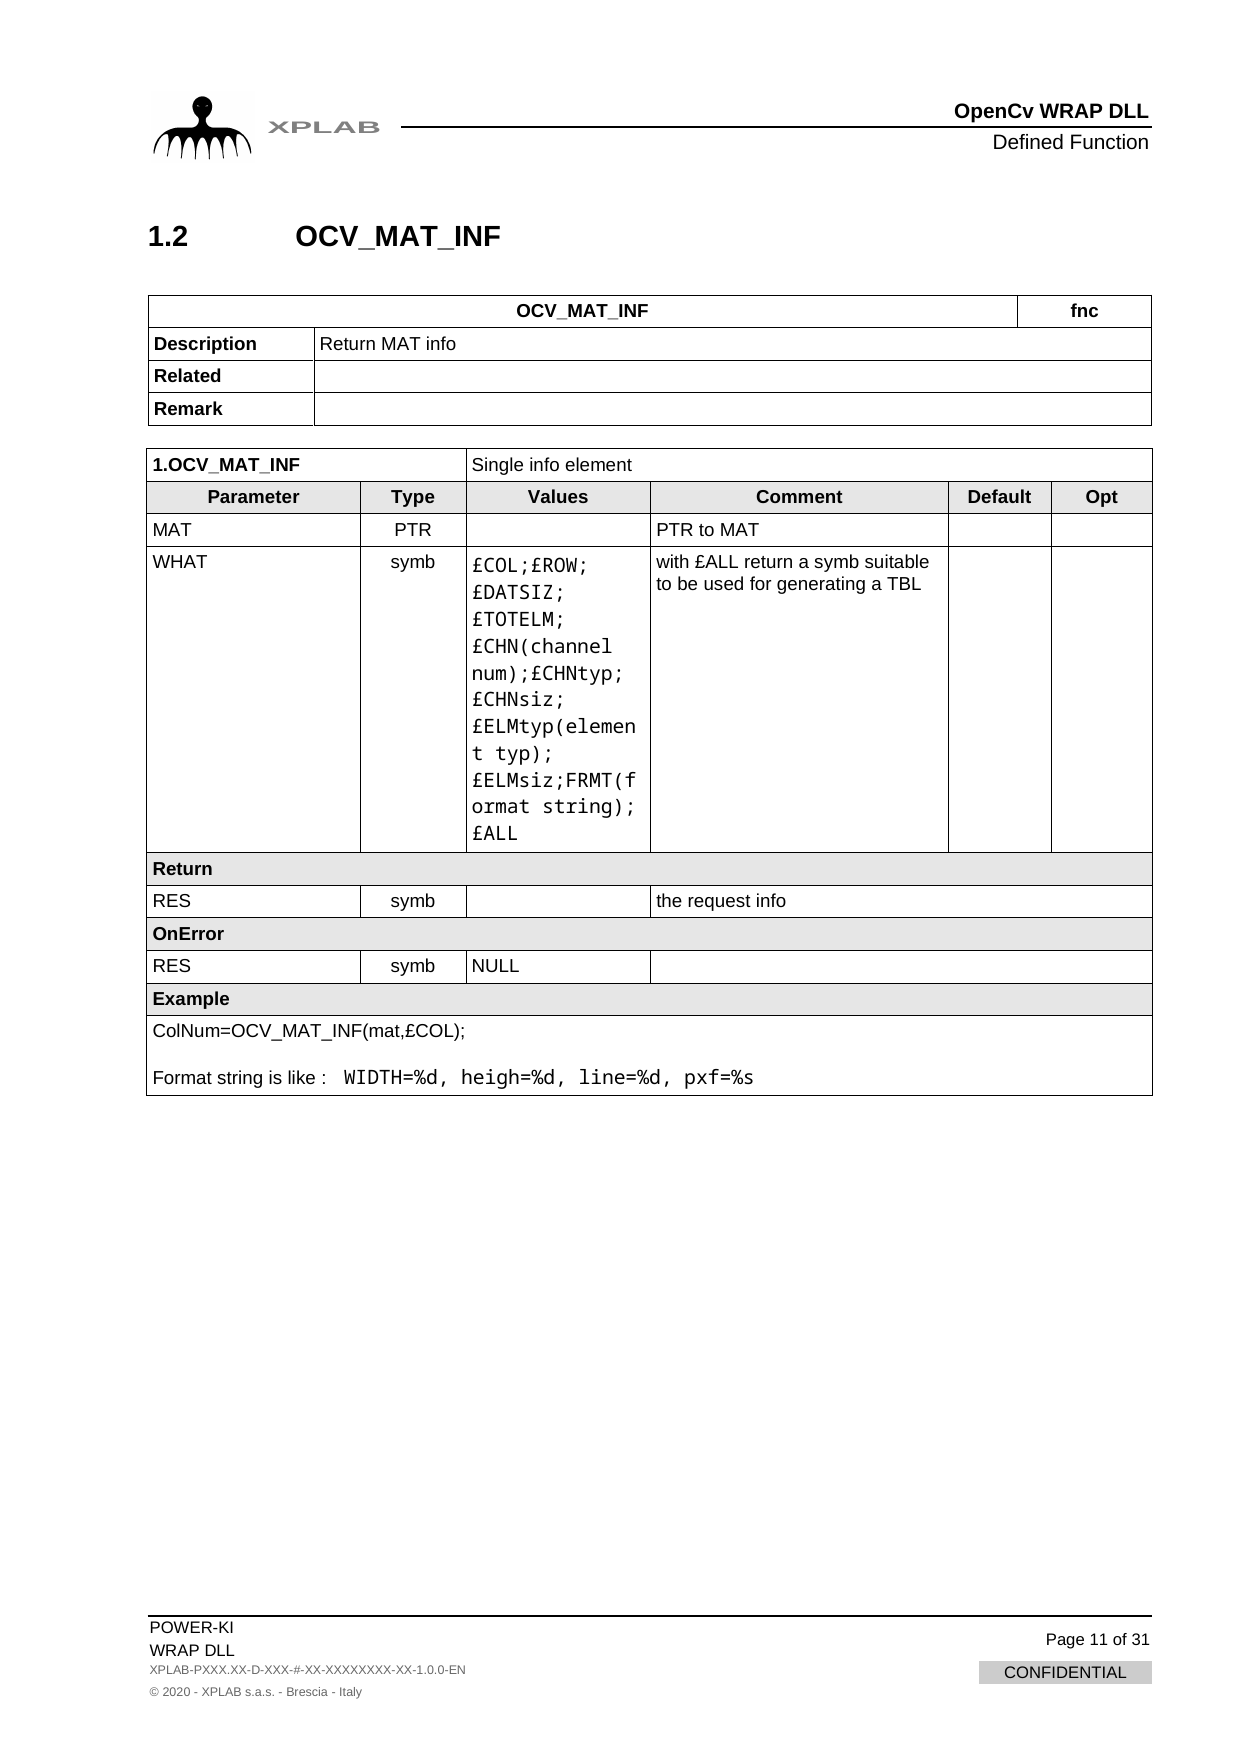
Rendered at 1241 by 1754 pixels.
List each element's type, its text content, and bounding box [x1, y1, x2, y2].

table_cell Related [149, 361, 313, 392]
table_cell with £ALL return a symb suitable to be used for generating a TBL [651, 547, 948, 852]
table_cell [467, 886, 650, 917]
table_cell Parameter [147, 482, 360, 513]
table_cell [1052, 547, 1152, 852]
table_header fnc [1018, 296, 1151, 327]
table_cell [1052, 514, 1152, 546]
table_cell [949, 547, 1051, 852]
table_cell Example [147, 984, 1152, 1015]
table_cell [315, 361, 1151, 392]
table_cell symb [361, 951, 466, 983]
table_cell [467, 514, 650, 546]
table_cell WHAT [147, 547, 360, 852]
table_cell Default [949, 482, 1051, 513]
table_header OCV_MAT_INF [149, 296, 1017, 327]
table_cell PTR [361, 514, 466, 546]
table_cell Values [467, 482, 650, 513]
table_cell ColNum=OCV_MAT_INF(mat,£COL); Format string is like : WIDTH=%d, heigh=%d, line=%d, pxf=%s [147, 1016, 1152, 1095]
table_cell Return [147, 853, 1152, 885]
table_cell Type [361, 482, 466, 513]
subtitle OCV_MAT_INF [148, 220, 1152, 252]
table_cell Return MAT info [315, 328, 1151, 360]
table_cell MAT [147, 514, 360, 546]
table_cell £COL;£ROW; £DATSIZ;£TOTELM;£CHN(channel num);£CHNtyp; £CHNsiz;£ELMtyp(element typ); £ELMsiz;FRMT(format string);£ALL [467, 547, 650, 852]
table_cell symb [361, 547, 466, 852]
table_cell [315, 393, 1151, 425]
picture [150, 91, 255, 163]
table_cell OnError [147, 918, 1152, 950]
table_cell PTR to MAT [651, 514, 948, 546]
table_cell NULL [467, 951, 650, 983]
table_cell RES [147, 951, 360, 983]
table_cell RES [147, 886, 360, 917]
table_cell Description [149, 328, 313, 360]
table_cell Opt [1052, 482, 1152, 513]
table_cell [651, 951, 1152, 983]
table_cell the request info [651, 886, 1152, 917]
table_cell Comment [651, 482, 948, 513]
table_header Single info element [467, 449, 1152, 481]
table_cell symb [361, 886, 466, 917]
table_header 1.OCV_MAT_INF [147, 449, 466, 481]
table_cell [949, 514, 1051, 546]
table_cell Remark [149, 393, 313, 425]
